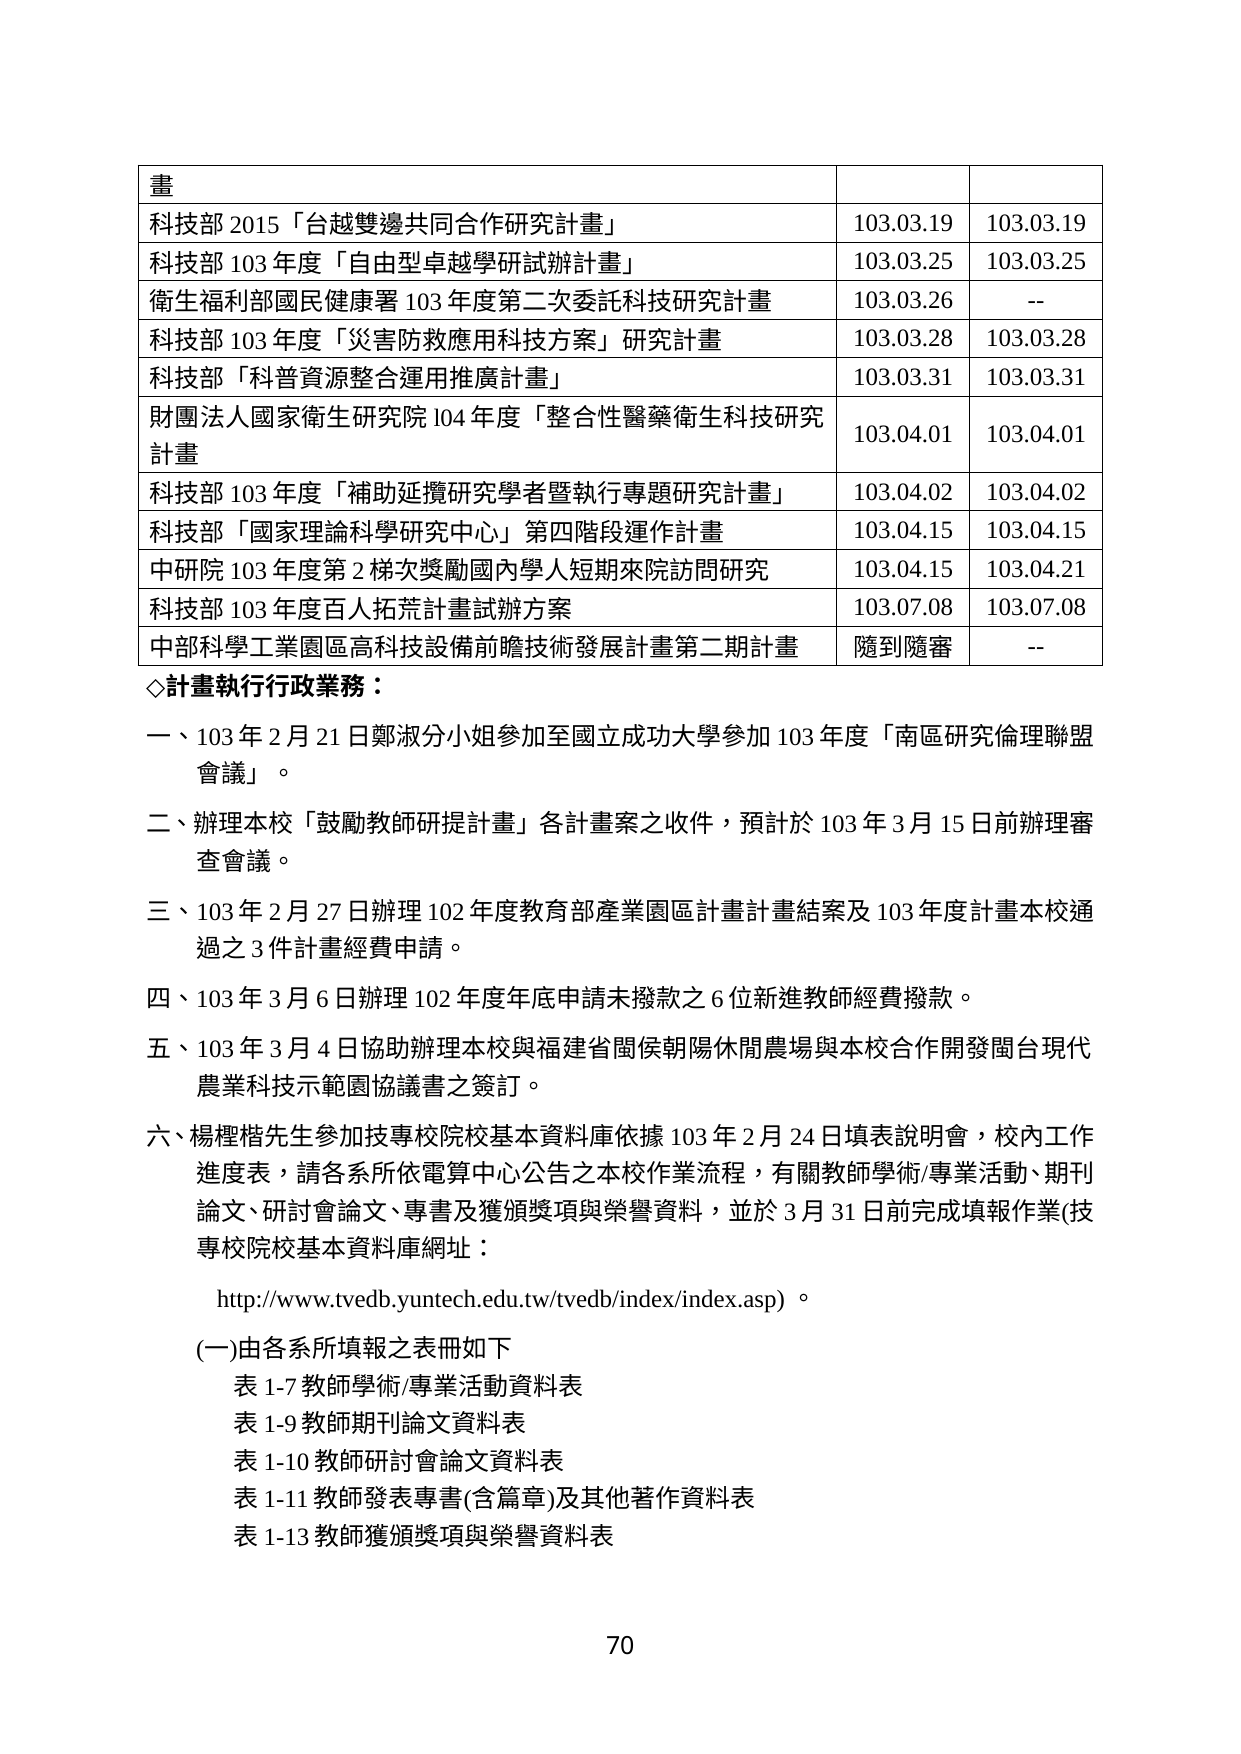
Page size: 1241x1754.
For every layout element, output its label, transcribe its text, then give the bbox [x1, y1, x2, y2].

table_cell 中部科學工業園區高科技設備前瞻技術發展計畫第二期計畫 [139, 627, 836, 664]
table_cell 科技部103年度「補助延攬研究學者暨執行專題研究計畫」 [139, 473, 836, 510]
text 表1-11教師發表專書(含篇章)及其他著作資料表 [146, 1478, 1094, 1516]
table_cell 103.03.25 [837, 243, 969, 280]
table_cell 103.04.02 [837, 473, 969, 510]
text ◇計畫執行行政業務： [146, 666, 1094, 703]
table_cell 103.04.15 [970, 511, 1102, 549]
text 三、103年2月27日辦理102年度教育部產業園區計畫計畫結案及103年度計畫本校通過之3件計畫經費申請。 [146, 891, 1094, 966]
table_cell 103.03.28 [837, 320, 969, 357]
table_cell 畫 [139, 166, 836, 203]
table_cell 103.03.26 [837, 281, 969, 319]
text 表1-13教師獲頒獎項與榮譽資料表 [146, 1516, 1094, 1553]
table_cell 103.03.19 [837, 204, 969, 242]
table_cell 103.03.31 [970, 358, 1102, 396]
table_cell 103.04.15 [837, 550, 969, 587]
table_cell 103.07.08 [837, 589, 969, 626]
table_cell 隨到隨審 [837, 627, 969, 664]
table_cell -- [970, 281, 1102, 319]
table_cell 103.04.02 [970, 473, 1102, 510]
table_cell 衛生福利部國民健康署103年度第二次委託科技研究計畫 [139, 281, 836, 319]
table_cell 科技部「科普資源整合運用推廣計畫」 [139, 358, 836, 396]
table_cell 科技部「國家理論科學研究中心」第四階段運作計畫 [139, 511, 836, 549]
text 表1-9教師期刊論文資料表 [146, 1403, 1094, 1441]
text 二、辦理本校「鼓勵教師研提計畫」各計畫案之收件，預計於103年3月15日前辦理審查會議。 [146, 803, 1094, 878]
table_cell 科技部103年度百人拓荒計畫試辦方案 [139, 589, 836, 626]
table_cell 103.03.25 [970, 243, 1102, 280]
text http://www.tvedb.yuntech.edu.tw/tvedb/index/index.asp) 。 [167, 1278, 1094, 1316]
table_cell 103.03.31 [837, 358, 969, 396]
table_cell -- [970, 627, 1102, 664]
text 一、103年2月21日鄭淑分小姐參加至國立成功大學參加103年度「南區研究倫理聯盟會議」。 [146, 716, 1094, 791]
text 表1-7教師學術/專業活動資料表 [146, 1366, 1094, 1403]
text (一)由各系所填報之表冊如下 [146, 1328, 1094, 1366]
table_cell 103.04.01 [970, 397, 1102, 472]
table_cell 103.04.01 [837, 397, 969, 472]
table_cell 科技部103年度「災害防救應用科技方案」研究計畫 [139, 320, 836, 357]
table_cell [837, 166, 969, 203]
table_cell 科技部2015「台越雙邊共同合作研究計畫」 [139, 204, 836, 242]
text 六、楊檉楷先生參加技專校院校基本資料庫依據103年2月24日填表說明會，校內工作進度表，請各系所依電算中心公告之本校作業流程，有關教師學術/專業活動、期刊論文、研討會論文、專書及獲頒獎項與榮譽資料，並於3月31日前完成填報作業(技專校院校基本資料庫網址： [146, 1116, 1094, 1266]
table_cell 科技部103年度「自由型卓越學研試辦計畫」 [139, 243, 836, 280]
table_cell 103.03.28 [970, 320, 1102, 357]
text 四、103年3月6日辦理102年度年底申請未撥款之6位新進教師經費撥款。 [146, 978, 1094, 1016]
text 五、103年3月4日協助辦理本校與福建省閩侯朝陽休閒農場與本校合作開發閩台現代農業科技示範園協議書之簽訂。 [146, 1028, 1094, 1103]
table_cell 103.03.19 [970, 204, 1102, 242]
table_cell 103.04.15 [837, 511, 969, 549]
table_cell 103.04.21 [970, 550, 1102, 587]
table_cell 財團法人國家衛生研究院l04年度「整合性醫藥衛生科技研究計畫 [139, 397, 836, 472]
table_cell 103.07.08 [970, 589, 1102, 626]
table_cell [970, 166, 1102, 203]
text 表1-10教師研討會論文資料表 [146, 1441, 1094, 1478]
table_cell 中研院103年度第2梯次獎勵國內學人短期來院訪問研究 [139, 550, 836, 587]
